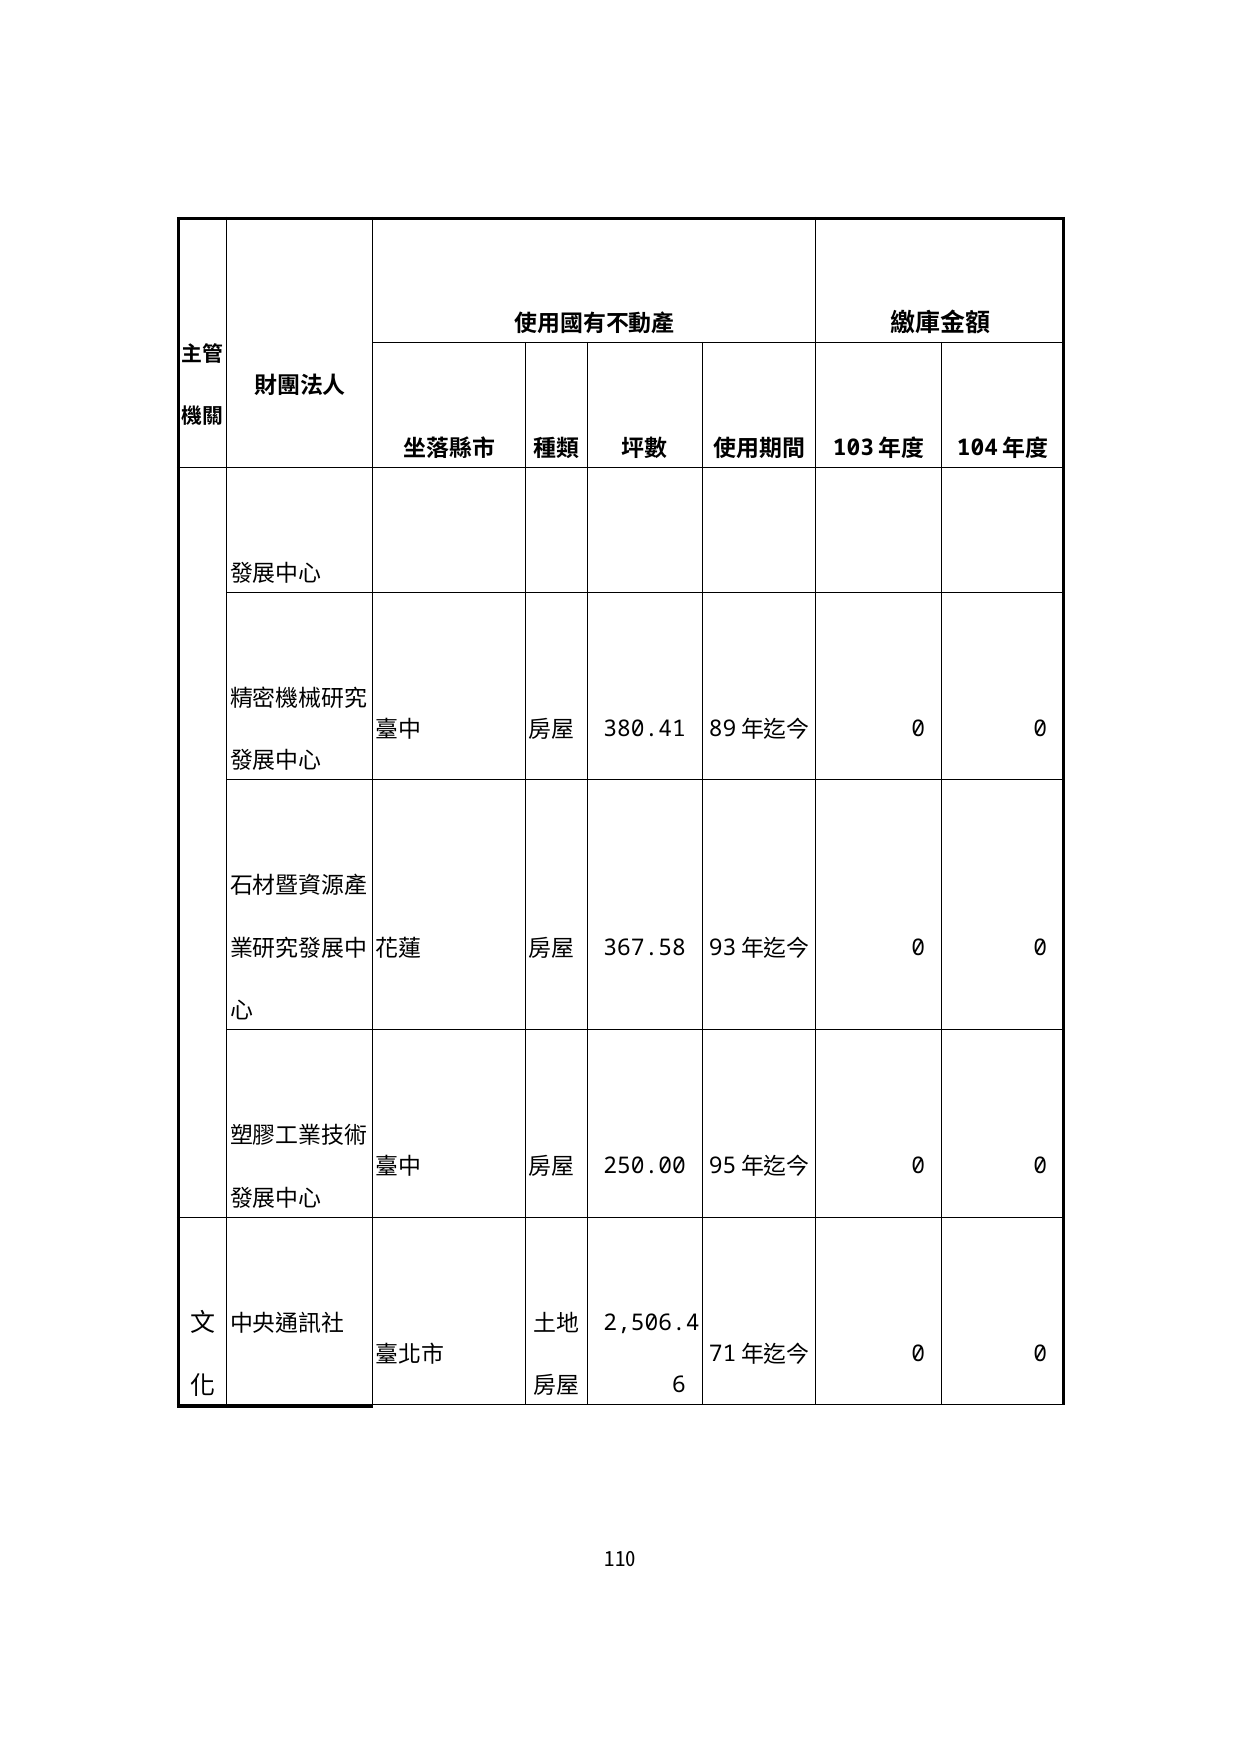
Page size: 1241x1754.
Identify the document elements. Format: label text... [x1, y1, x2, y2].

table_cell [703, 468, 815, 592]
table_cell [526, 468, 587, 592]
table_cell 土地房屋 [526, 1218, 587, 1404]
table_cell 石材暨資源產業研究發展中心 [227, 780, 372, 1029]
table_cell 房屋 [526, 1030, 587, 1217]
table_cell [373, 468, 525, 592]
table_cell 花蓮 [373, 780, 525, 1029]
table_cell [942, 468, 1062, 592]
table_cell 250.00 [588, 1030, 702, 1217]
table_cell 臺北市 [373, 1218, 525, 1404]
table_cell 0 [942, 1030, 1062, 1217]
table_cell [588, 468, 702, 592]
table_cell 0 [816, 780, 941, 1029]
table_cell 坪數 [588, 343, 702, 467]
table_cell 臺中 [373, 593, 525, 779]
table_cell 0 [816, 1218, 941, 1404]
table_cell 104年度 [942, 343, 1062, 467]
table_cell [816, 468, 941, 592]
table_header 主管機關 [180, 220, 226, 467]
table_cell 中央通訊社 [227, 1218, 372, 1404]
table_cell 380.41 [588, 593, 702, 779]
table_cell 2,506.46 [588, 1218, 702, 1404]
table_cell 71年迄今 [703, 1218, 815, 1404]
table_cell 93年迄今 [703, 780, 815, 1029]
table_cell 房屋 [526, 593, 587, 779]
table_cell 臺中 [373, 1030, 525, 1217]
table_cell 0 [816, 1030, 941, 1217]
table_cell 103年度 [816, 343, 941, 467]
table_cell 坐落縣市 [373, 343, 525, 467]
table_cell 95年迄今 [703, 1030, 815, 1217]
table_cell 精密機械研究發展中心 [227, 593, 372, 779]
table_cell [180, 468, 226, 1217]
table_cell 使用期間 [703, 343, 815, 467]
table_cell 0 [942, 1218, 1062, 1404]
table_header 使用國有不動產 [373, 220, 815, 342]
table_cell 367.58 [588, 780, 702, 1029]
table_cell 文化 [180, 1218, 226, 1404]
table_cell 塑膠工業技術發展中心 [227, 1030, 372, 1217]
table_cell 0 [942, 780, 1062, 1029]
table_cell 房屋 [526, 780, 587, 1029]
table_cell 發展中心 [227, 468, 372, 592]
table_cell 0 [942, 593, 1062, 779]
table_cell 89年迄今 [703, 593, 815, 779]
table_header 財團法人 [227, 220, 372, 467]
table_cell 種類 [526, 343, 587, 467]
table_header 繳庫金額 [816, 220, 1062, 342]
table_cell 0 [816, 593, 941, 779]
